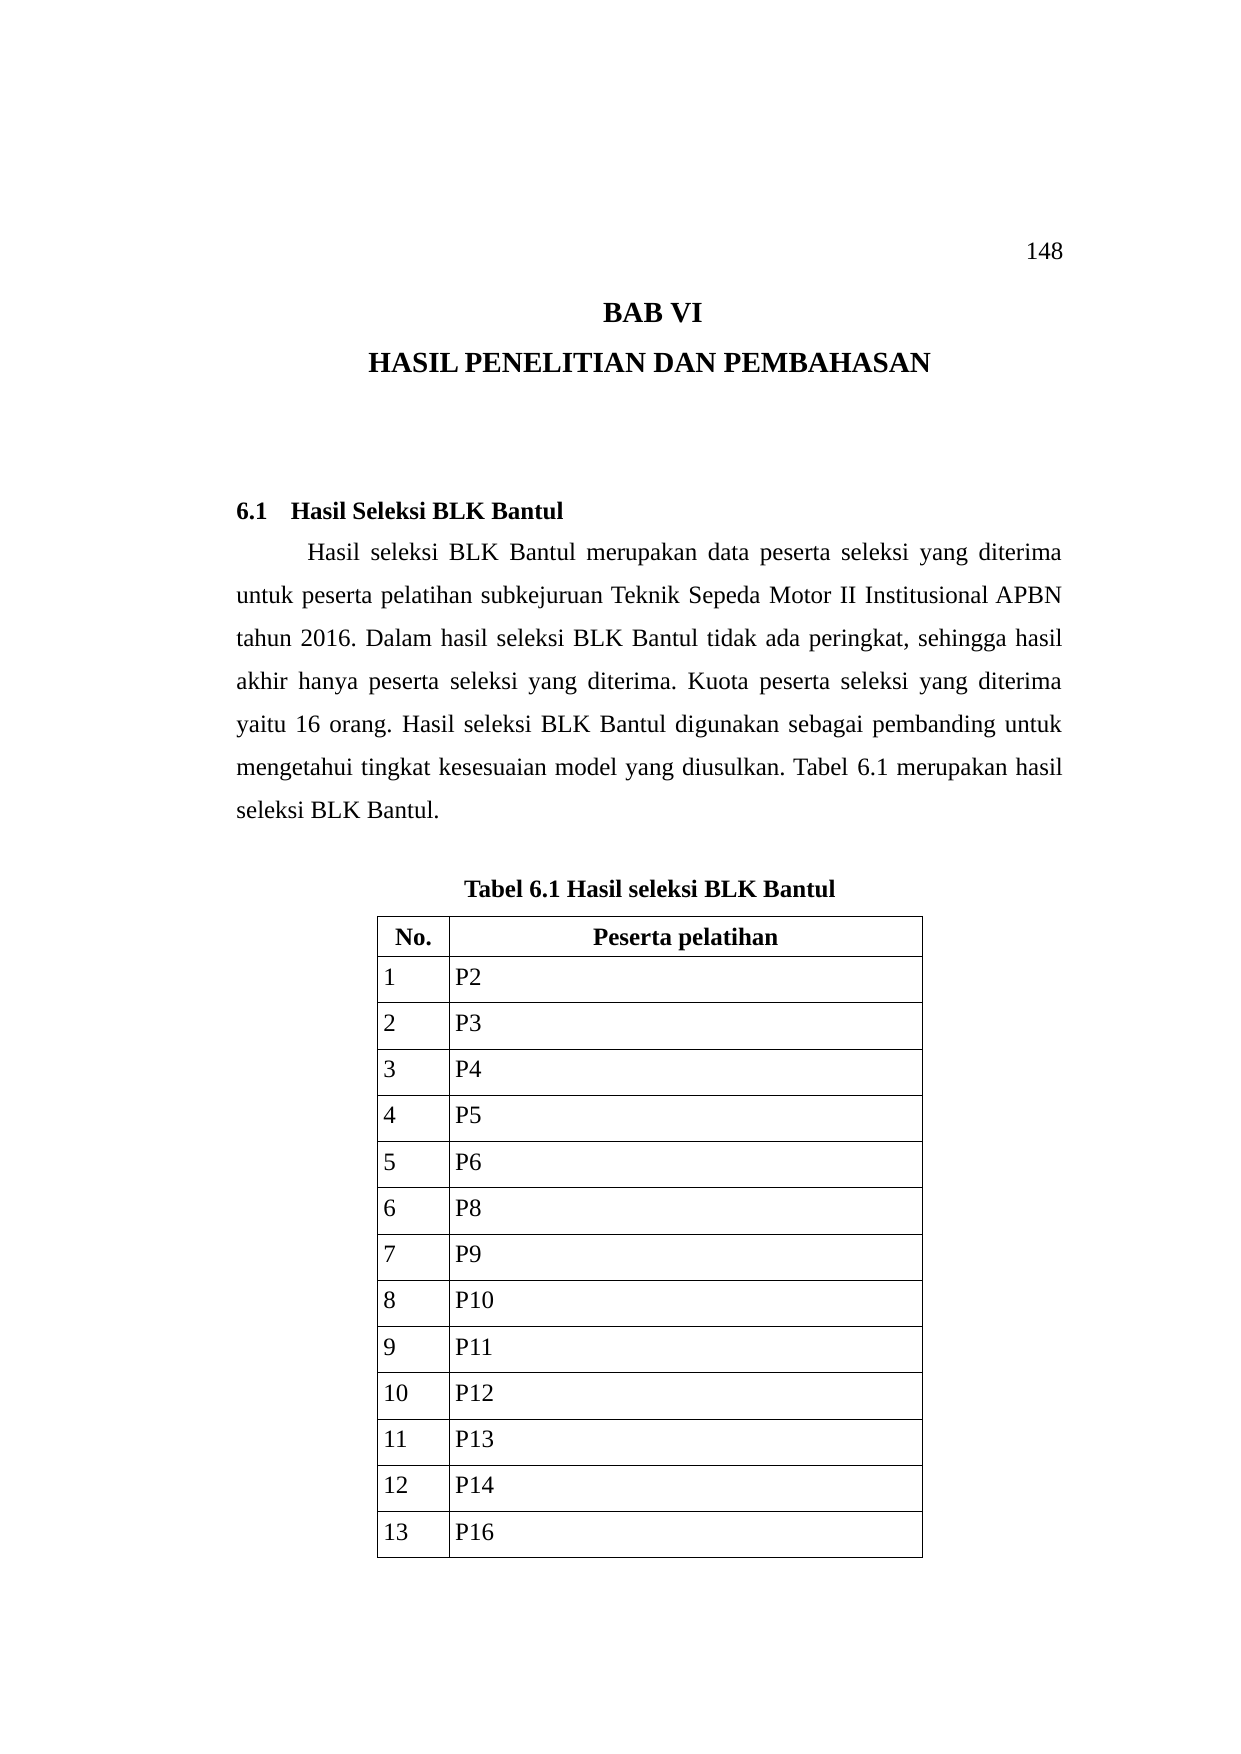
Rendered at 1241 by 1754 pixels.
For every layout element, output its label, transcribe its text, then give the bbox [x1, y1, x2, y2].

table_cell P12 [450, 1373, 922, 1418]
table_cell P3 [450, 1003, 922, 1048]
table_cell P6 [450, 1142, 922, 1187]
table_cell 7 [378, 1235, 449, 1280]
subtitle Bab VI HASIL PENELITIAN DAN PEMBAHASAN [236, 295, 1063, 379]
table_cell 2 [378, 1003, 449, 1048]
table_cell 10 [378, 1373, 449, 1418]
table_cell P5 [450, 1096, 922, 1141]
table_cell P9 [450, 1235, 922, 1280]
table_cell P4 [450, 1050, 922, 1095]
table_cell 4 [378, 1096, 449, 1141]
text Hasil seleksi BLK Bantul merupakan data peserta seleksi yang diterima untuk peserta pelatihan subkejuruan Teknik Sepeda Motor II Institusional APBN tahun 2016. Dalam hasil seleksi BLK Bantul tidak ada peringkat, sehingga hasil akhir hanya peserta seleksi yang diterima. Kuota peserta seleksi yang diterima yaitu 16 orang. Hasil seleksi BLK Bantul digunakan sebagai pembanding untuk mengetahui tingkat kesesuaian model yang diusulkan. Tabel 6.1 merupakan hasil seleksi BLK Bantul. [236, 537, 1063, 824]
table_cell P2 [450, 957, 922, 1002]
text Tabel 6.1 Hasil seleksi BLK Bantul [236, 874, 1063, 903]
table_cell P11 [450, 1327, 922, 1372]
table_cell 13 [378, 1512, 449, 1557]
table_cell P13 [450, 1420, 922, 1465]
table_cell 6 [378, 1188, 449, 1233]
table_cell P16 [450, 1512, 922, 1557]
table_cell 9 [378, 1327, 449, 1372]
table_cell 11 [378, 1420, 449, 1465]
table_cell P14 [450, 1466, 922, 1511]
table_header Peserta pelatihan [450, 917, 922, 956]
table_cell 5 [378, 1142, 449, 1187]
subtitle Hasil Seleksi bLK Bantul [236, 496, 1063, 525]
table_cell 3 [378, 1050, 449, 1095]
table_cell P10 [450, 1281, 922, 1326]
table_cell 8 [378, 1281, 449, 1326]
table_cell 1 [378, 957, 449, 1002]
table_header No. [378, 917, 449, 956]
table_cell 12 [378, 1466, 449, 1511]
table_cell P8 [450, 1188, 922, 1233]
